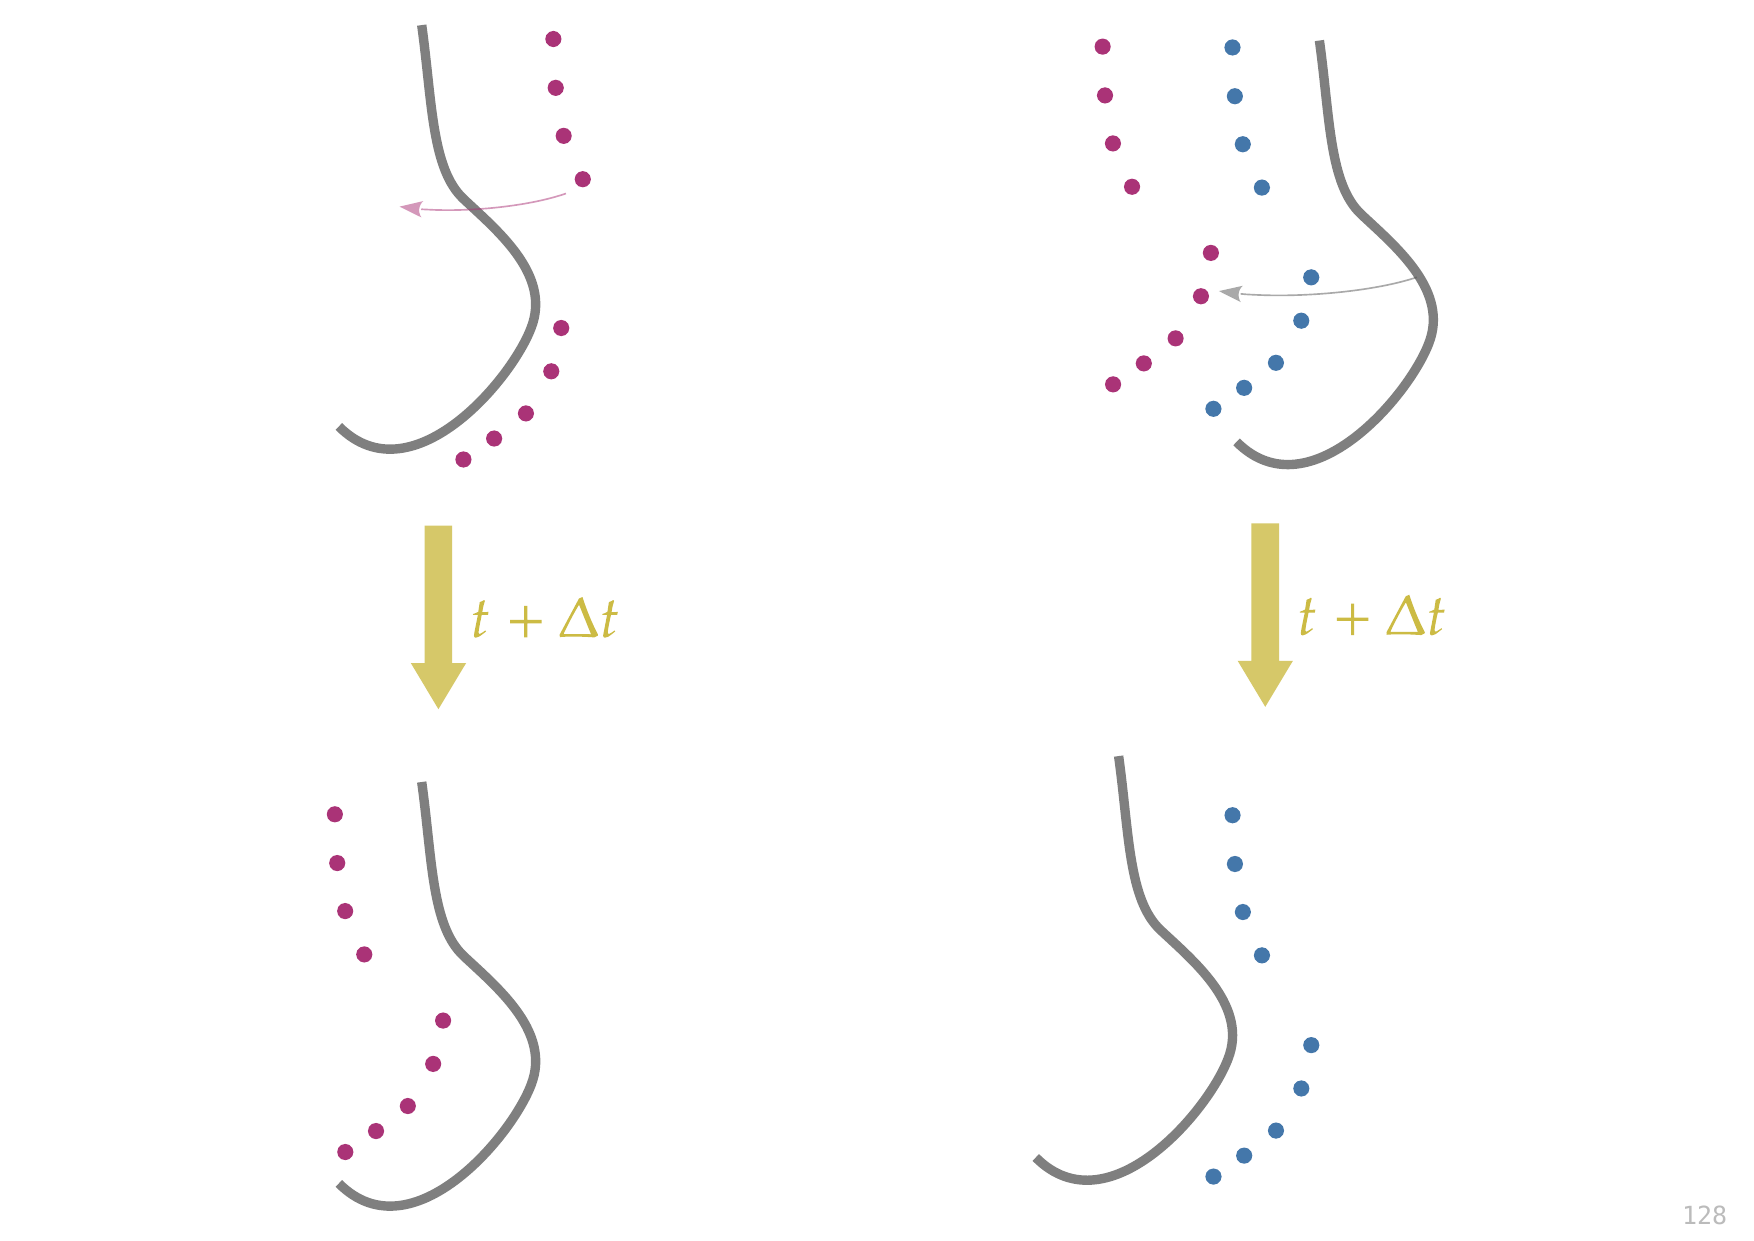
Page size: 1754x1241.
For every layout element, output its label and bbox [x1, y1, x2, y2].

text_box [425, 1055, 442, 1073]
text_box [1303, 269, 1320, 286]
text_box [1234, 136, 1251, 153]
text_box [367, 1122, 385, 1140]
text_box [1293, 1080, 1310, 1097]
text_box [1205, 1168, 1222, 1185]
text_box [547, 79, 564, 96]
text_box [1234, 903, 1251, 921]
text_box [1386, 594, 1425, 636]
text_box [356, 946, 373, 963]
text_box [1096, 87, 1114, 104]
text_box [545, 30, 562, 48]
text_box [1299, 597, 1316, 636]
text_box [1336, 603, 1369, 636]
text_box [399, 1097, 416, 1115]
text_box [1192, 288, 1210, 305]
text_box [1293, 312, 1310, 329]
text_box [1226, 855, 1244, 873]
text_box [559, 597, 598, 638]
text_box [472, 600, 489, 638]
text_box [1253, 179, 1271, 196]
text_box [326, 806, 343, 823]
text_box [1267, 1122, 1285, 1139]
text_box [455, 451, 472, 468]
text_box [1224, 39, 1241, 56]
text_box [602, 600, 618, 638]
text_box [1135, 355, 1152, 372]
text_box [553, 319, 570, 337]
text_box [1429, 597, 1445, 636]
text_box [517, 405, 535, 422]
text_box [1123, 178, 1141, 195]
text_box [1104, 376, 1122, 393]
text_box [574, 171, 591, 188]
text_box [1237, 523, 1293, 707]
text_box [1224, 807, 1241, 824]
text_box [486, 430, 503, 447]
text_box [1104, 135, 1122, 152]
text_box [1236, 1147, 1253, 1164]
text_box [1202, 244, 1220, 262]
text_box [337, 902, 354, 920]
text_box [1094, 38, 1111, 55]
text_box [543, 363, 560, 380]
text_box [410, 525, 467, 710]
text_box [435, 1012, 452, 1029]
text_box [510, 605, 542, 638]
text_box [1205, 400, 1222, 417]
text_box [555, 127, 572, 144]
text_box [329, 854, 346, 872]
text_box [1226, 88, 1243, 105]
text_box [1236, 379, 1253, 396]
text_box [337, 1143, 354, 1161]
text_box [1303, 1037, 1320, 1054]
text_box [1253, 947, 1271, 964]
text_box [1267, 354, 1285, 371]
text_box [1167, 330, 1184, 347]
